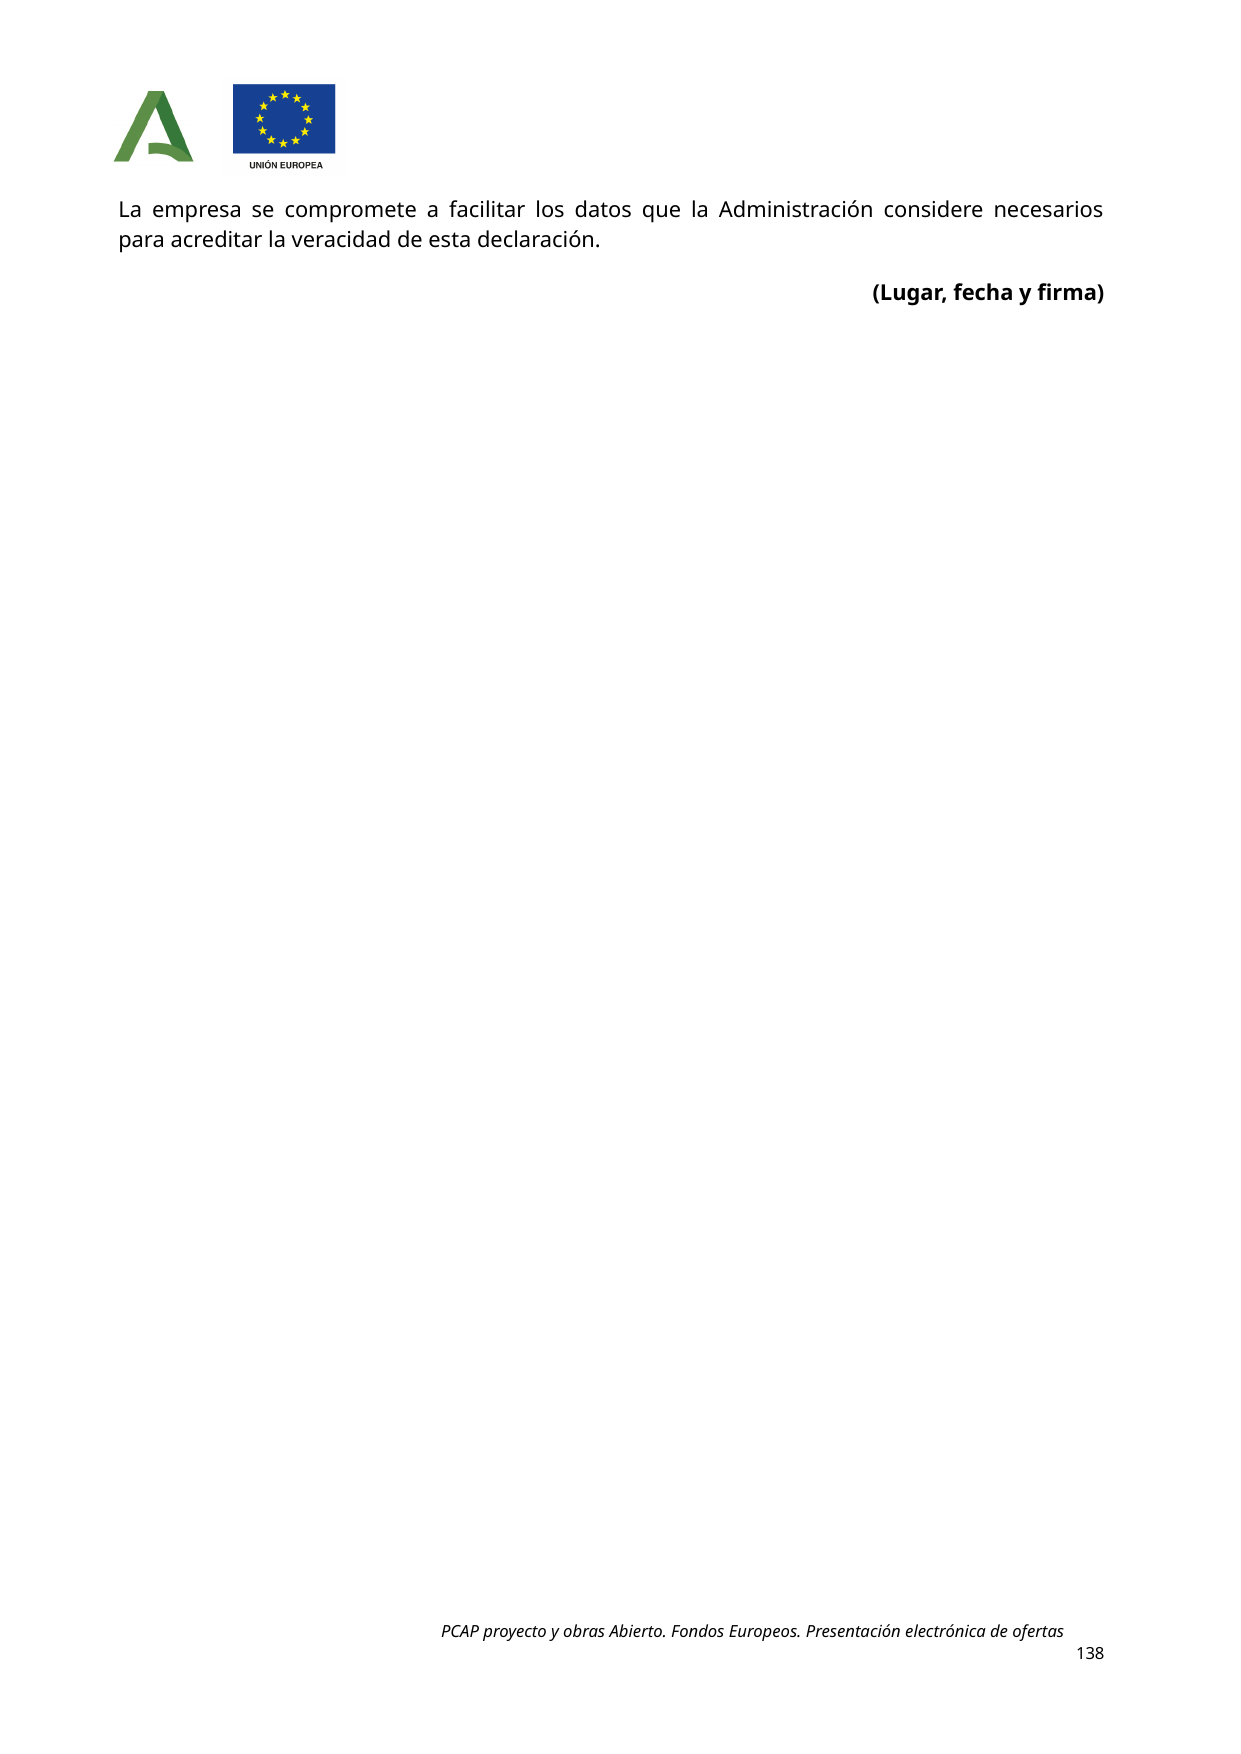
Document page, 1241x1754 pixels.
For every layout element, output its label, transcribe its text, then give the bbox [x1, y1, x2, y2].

picture [109, 86, 198, 166]
text La empresa se compromete a facilitar los datos que la Administración considere necesarios para acreditar la veracidad de esta declaración. [118, 194, 1104, 254]
picture [221, 78, 347, 176]
text (Lugar, fecha y firma) [118, 277, 1104, 306]
